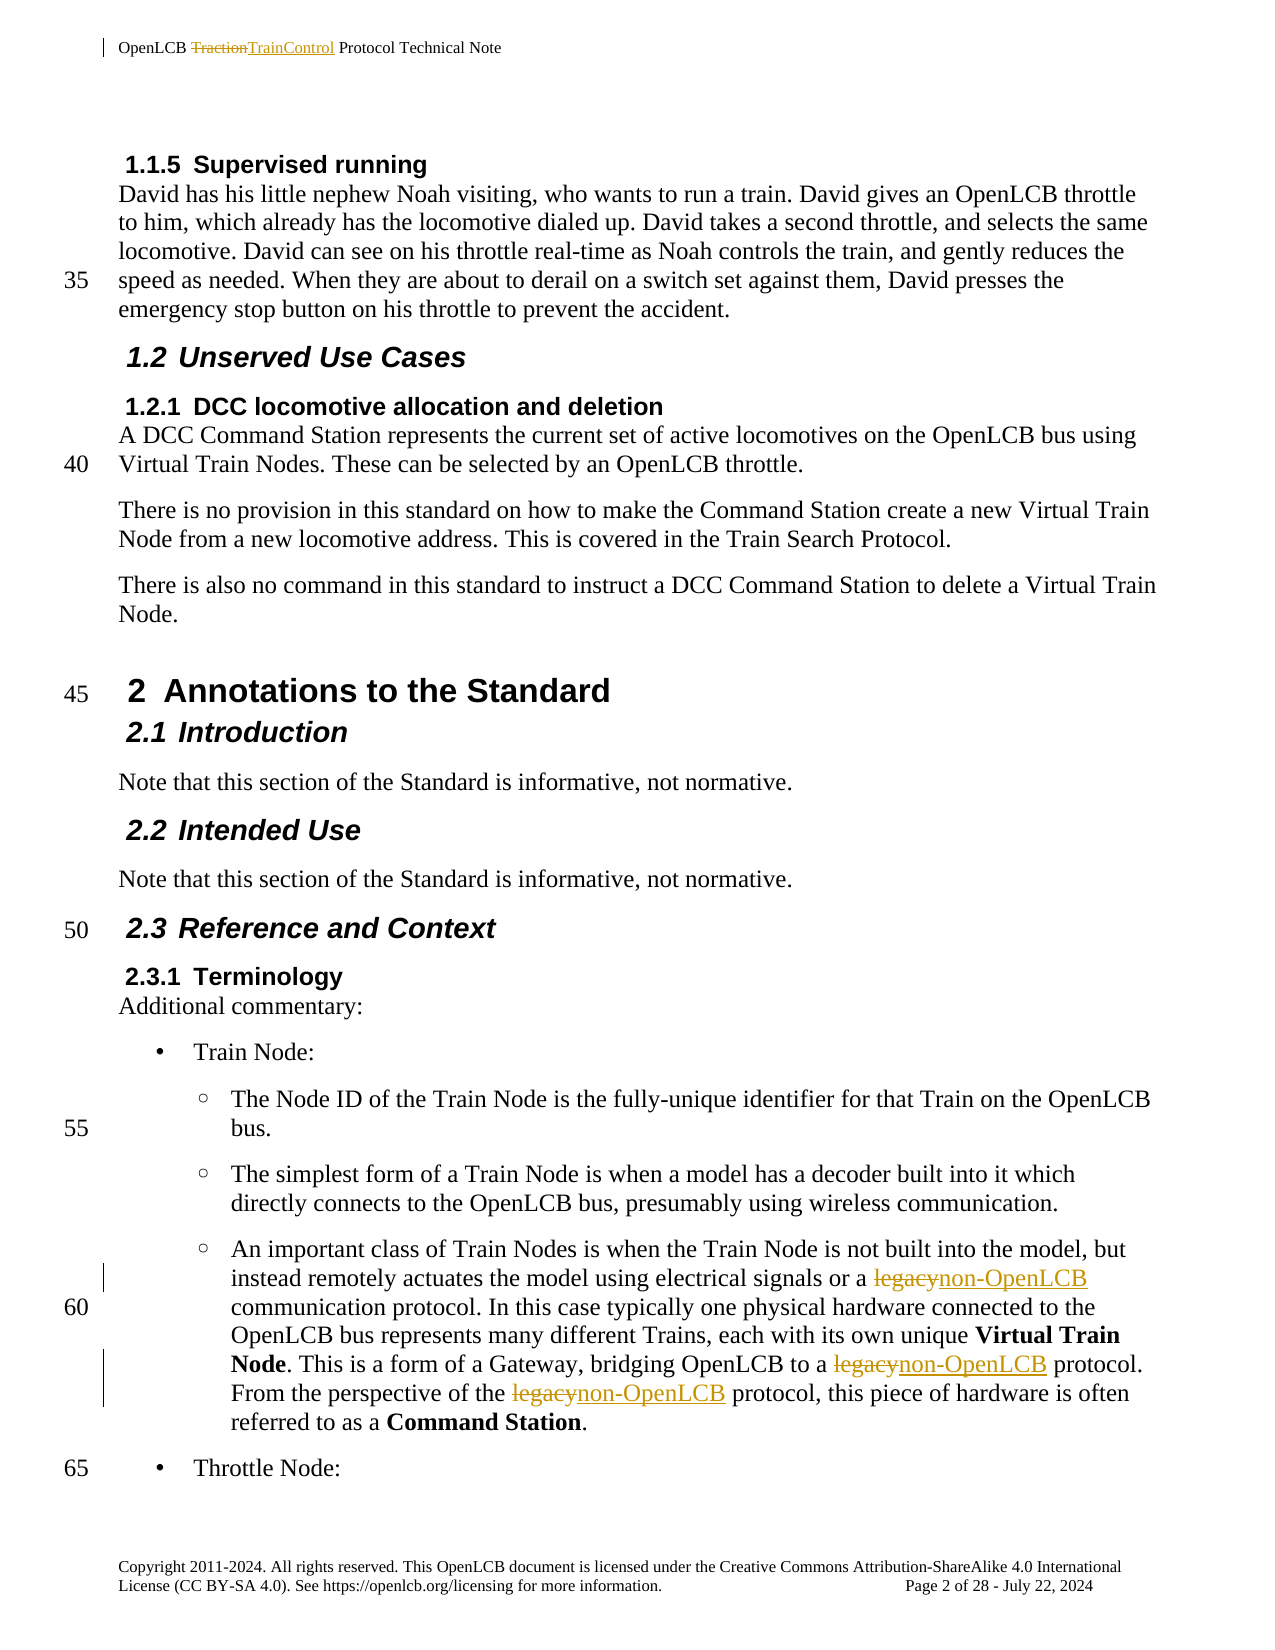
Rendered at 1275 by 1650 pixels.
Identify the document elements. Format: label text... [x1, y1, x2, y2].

text There is no provision in this standard on how to make the Command Station create a new Virtual Train Node from a new locomotive address. This is covered in the Train Search Protocol. [118, 495, 1157, 553]
subtitle Terminology [118, 962, 1157, 991]
text Note that this section of the Standard is informative, not normative. [118, 864, 1157, 893]
list The Node ID of the Train Node is the fully-unique identifier for that Train on the OpenLCB bus. [193, 1084, 1157, 1141]
subtitle Intended Use [118, 813, 1157, 847]
text There is also no command in this standard to instruct a DCC Command Station to delete a Virtual Train Node. [118, 571, 1157, 628]
subtitle Supervised running [118, 150, 1157, 179]
text Note that this section of the Standard is informative, not normative. [118, 767, 1157, 796]
subtitle Introduction [118, 716, 1157, 749]
subtitle DCC locomotive allocation and deletion [118, 391, 1157, 420]
subtitle Reference and Context [118, 911, 1157, 944]
text David has his little nephew Noah visiting, who wants to run a train. David gives an OpenLCB throttle to him, which already has the locomotive dialed up. David takes a second throttle, and selects the same locomotive. David can see on his throttle real-time as Noah controls the train, and gently reduces the speed as needed. When they are about to derail on a switch set against them, David presses the emergency stop button on his throttle to prevent the accident. [118, 179, 1157, 322]
list An important class of Train Nodes is when the Train Node is not built into the model, but instead remotely actuates the model using electrical signals or a non-OpenLCB communication protocol. In this case typically one physical hardware connected to the OpenLCB bus represents many different Trains, each with its own unique Virtual Train Node. This is a form of a Gateway, bridging OpenLCB to a non-OpenLCB protocol. From the perspective of the non-OpenLCB protocol, this piece of hardware is often referred to as a Command Station. [193, 1234, 1157, 1436]
text A DCC Command Station represents the current set of active locomotives on the OpenLCB bus using Virtual Train Nodes. These can be selected by an OpenLCB throttle. [118, 420, 1157, 478]
list Train Node: [156, 1037, 1157, 1066]
list The simplest form of a Train Node is when a model has a decoder built into it which directly connects to the OpenLCB bus, presumably using wireless communication. [193, 1159, 1157, 1217]
subtitle Unserved Use Cases [118, 340, 1157, 374]
text Additional commentary: [118, 991, 1157, 1020]
subtitle Annotations to the Standard [118, 671, 1157, 709]
list Throttle Node: [156, 1453, 1157, 1482]
